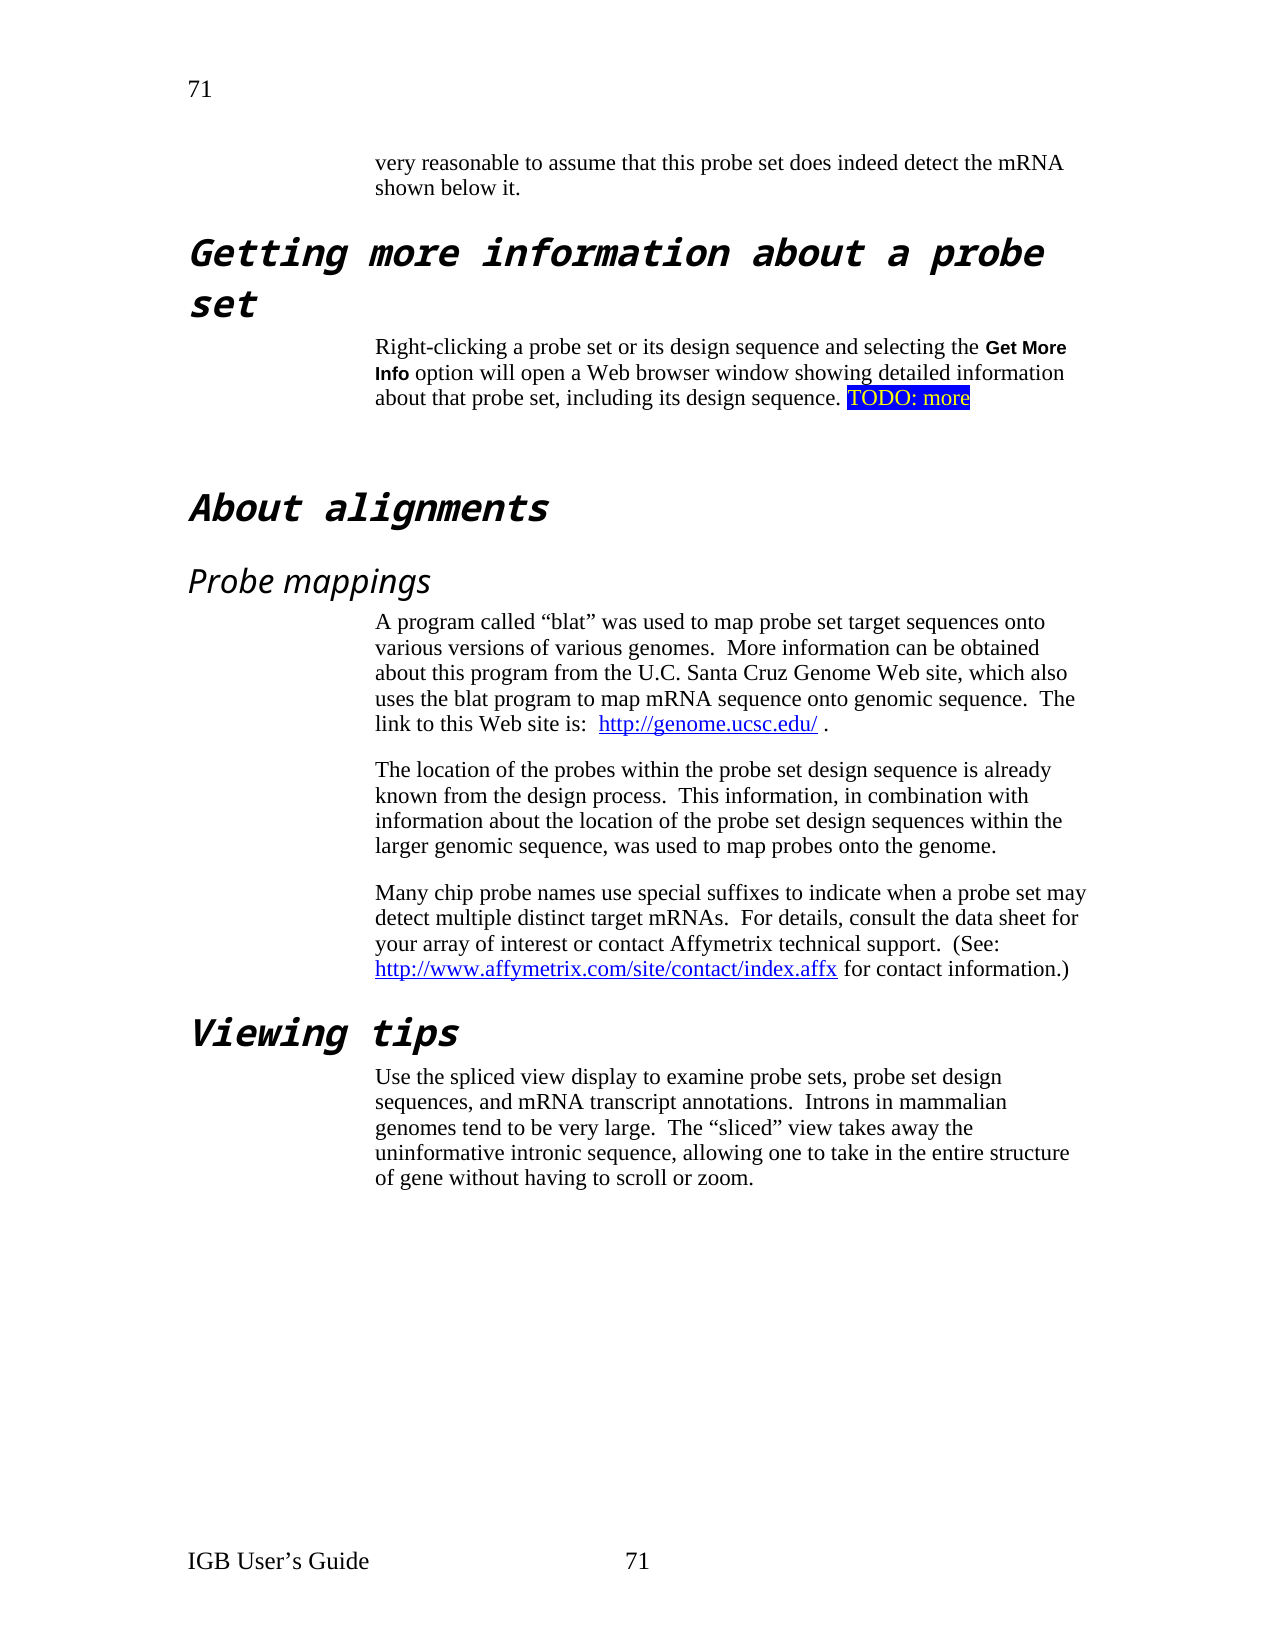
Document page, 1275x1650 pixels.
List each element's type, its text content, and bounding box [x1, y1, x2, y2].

text very reasonable to assume that this probe set does indeed detect the mRNA shown below it. [375, 150, 1087, 201]
subtitle Getting more information about a probe set [187, 226, 1087, 328]
text Right-clicking a probe set or its design sequence and selecting the Get More Info option will open a Web browser window showing detailed information about that probe set, including its design sequence. TODO: more [375, 334, 1087, 410]
subtitle About alignments [187, 482, 1087, 533]
subtitle Probe mappings [187, 558, 1087, 603]
text Use the spliced view display to examine probe sets, probe set design sequences, and mRNA transcript annotations. Introns in mammalian genomes tend to be very large. The “sliced” view takes away the uninformative intronic sequence, allowing one to take in the entire structure of gene without having to scroll or zoom. [375, 1064, 1087, 1191]
text Many chip probe names use special suffixes to indicate when a probe set may detect multiple distinct target mRNAs. For details, consult the data sheet for your array of interest or contact Affymetrix technical support. (See: http://www.affymetrix.com/site/contact/index.affx for contact information.) [375, 880, 1087, 981]
subtitle Viewing tips [187, 1006, 1087, 1057]
text The location of the probes within the probe set design sequence is already known from the design process. This information, in combination with information about the location of the probe set design sequences within the larger genomic sequence, was used to map probes onto the genome. [375, 757, 1087, 859]
text A program called “blat” was used to map probe set target sequences onto various versions of various genomes. More information can be obtained about this program from the U.C. Santa Cruz Genome Web site, which also uses the blat program to map mRNA sequence onto genomic sequence. The link to this Web site is: http://genome.ucsc.edu/ . [375, 609, 1087, 736]
